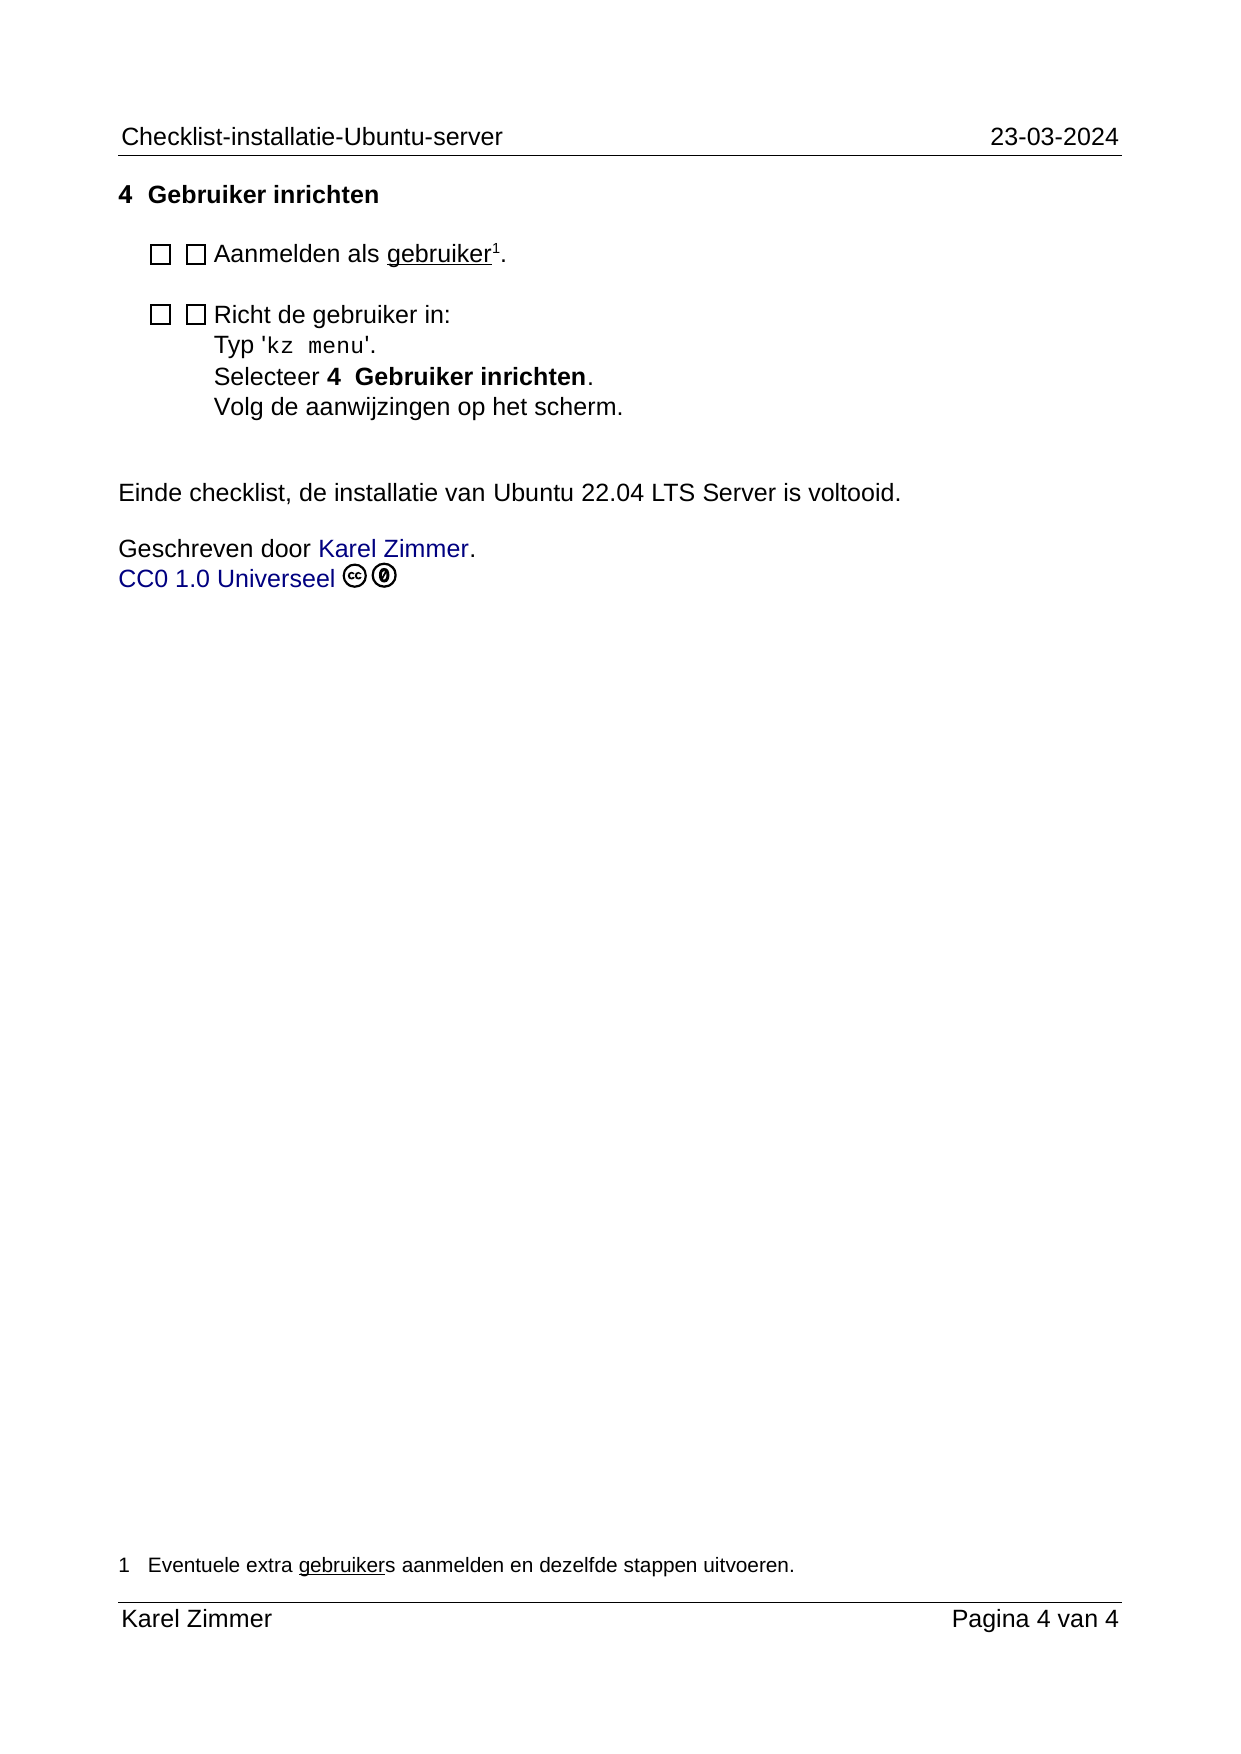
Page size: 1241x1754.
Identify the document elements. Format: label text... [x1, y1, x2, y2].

table_cell [118, 392, 142, 422]
table_cell Volg de aanwijzingen op het scherm. [213, 392, 1122, 422]
table_header [118, 239, 142, 269]
table_cell [118, 330, 142, 362]
table_cell Richt de gebruiker in: [213, 300, 1122, 330]
table_cell Typ 'kz menu'. [213, 330, 1122, 362]
table_cell Selecteer 4 Gebruiker inrichten. [213, 362, 1122, 392]
list Gebruiker inrichten [118, 177, 1122, 211]
table_header [142, 239, 177, 269]
table_header Aanmelden als gebruiker. [213, 239, 1122, 269]
text Einde checklist, de installatie van Ubuntu 22.04 LTS Server is voltooid. [118, 478, 1122, 507]
table_cell [118, 269, 142, 300]
text Geschreven door Karel Zimmer. [118, 534, 1122, 563]
table_cell [142, 362, 177, 392]
table_cell [177, 392, 213, 422]
table_cell [177, 269, 213, 300]
table_cell [142, 392, 177, 422]
table_cell [142, 269, 177, 300]
table_header [177, 239, 213, 269]
table_cell [213, 269, 1122, 300]
table_cell [118, 362, 142, 392]
table_cell [177, 362, 213, 392]
table_cell [118, 300, 142, 330]
text CC0 1.0 Universeel [118, 563, 1122, 593]
table_cell [177, 300, 213, 330]
table_cell [177, 330, 213, 362]
table_cell [142, 330, 177, 362]
table_cell [142, 300, 177, 330]
